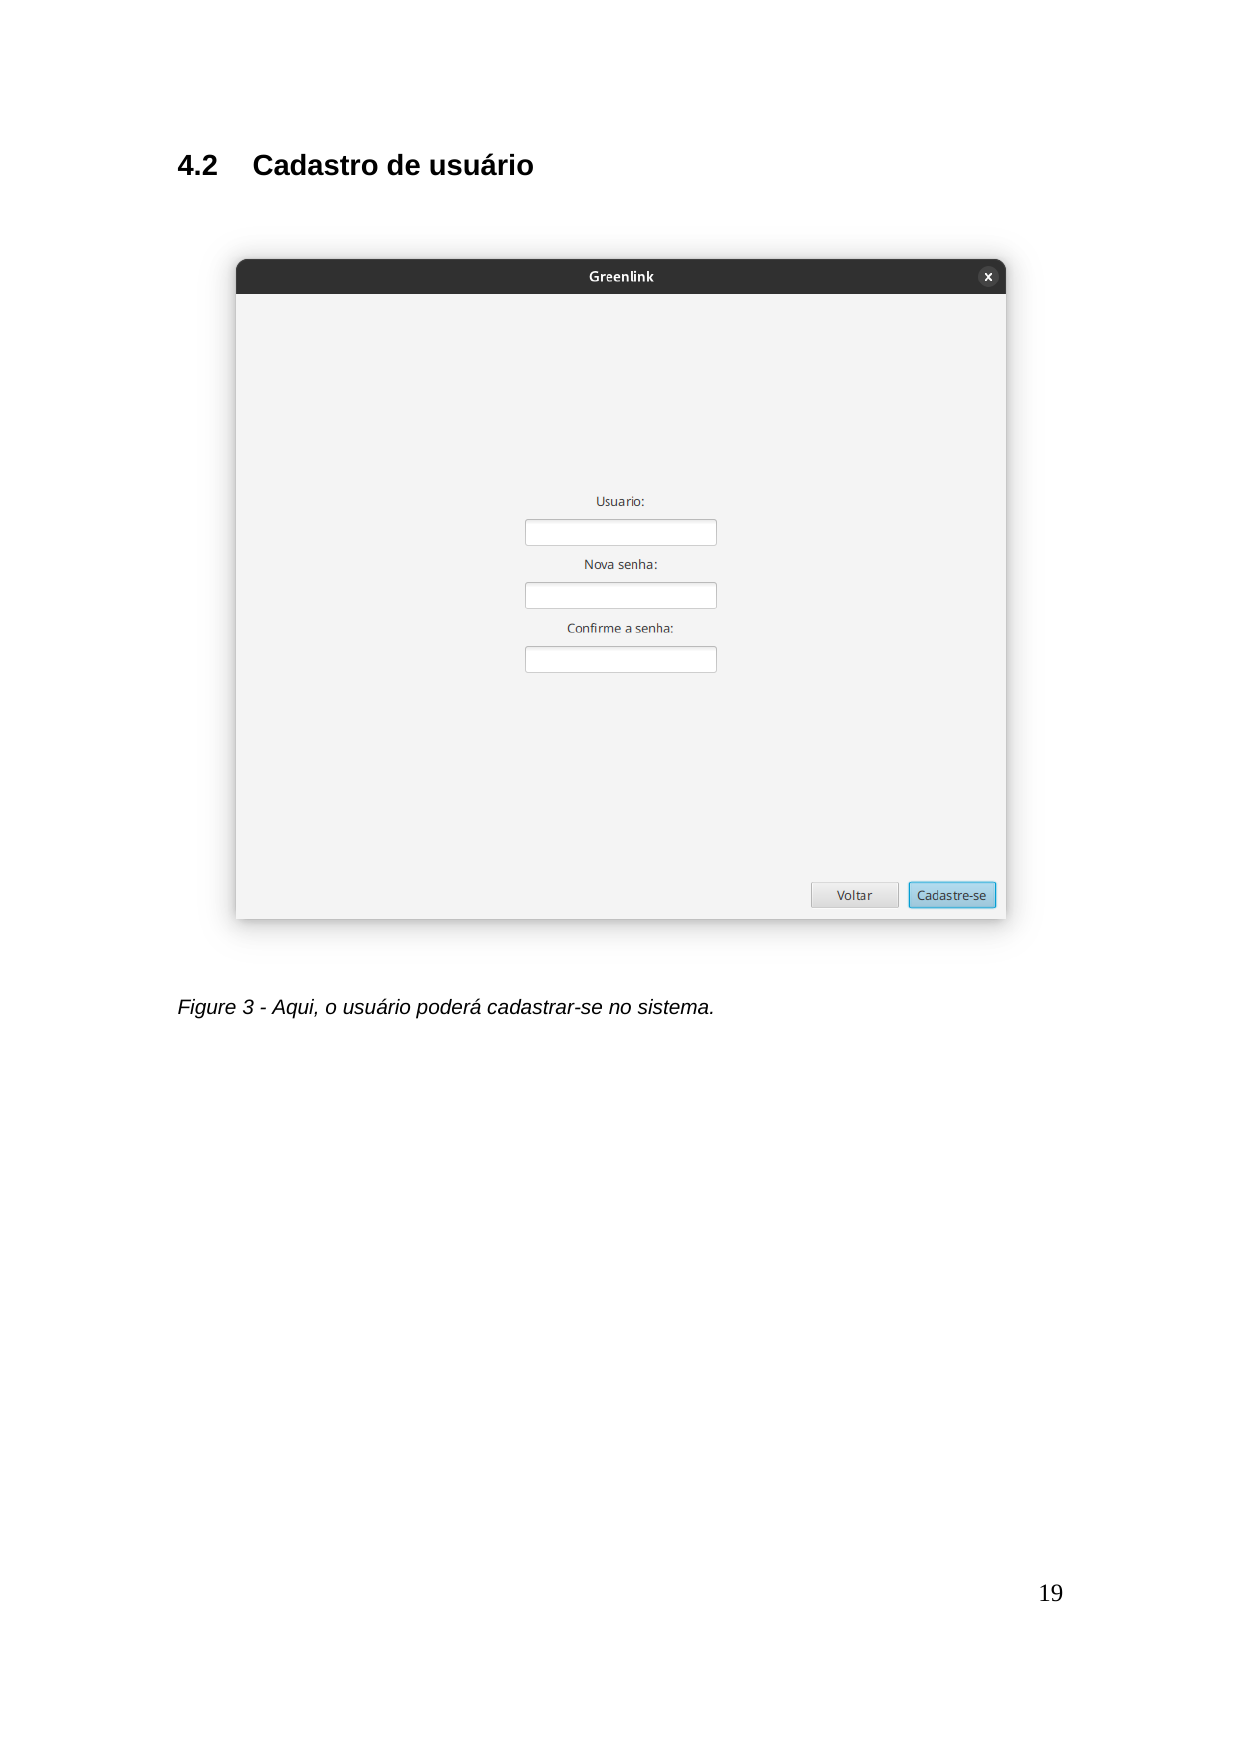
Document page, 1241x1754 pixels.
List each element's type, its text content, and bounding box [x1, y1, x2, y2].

subtitle Cadastro de usuário [177, 148, 1063, 181]
picture [177, 206, 1063, 983]
text Figure 3 - Aqui, o usuário poderá cadastrar-se no sistema. [177, 983, 1063, 1019]
